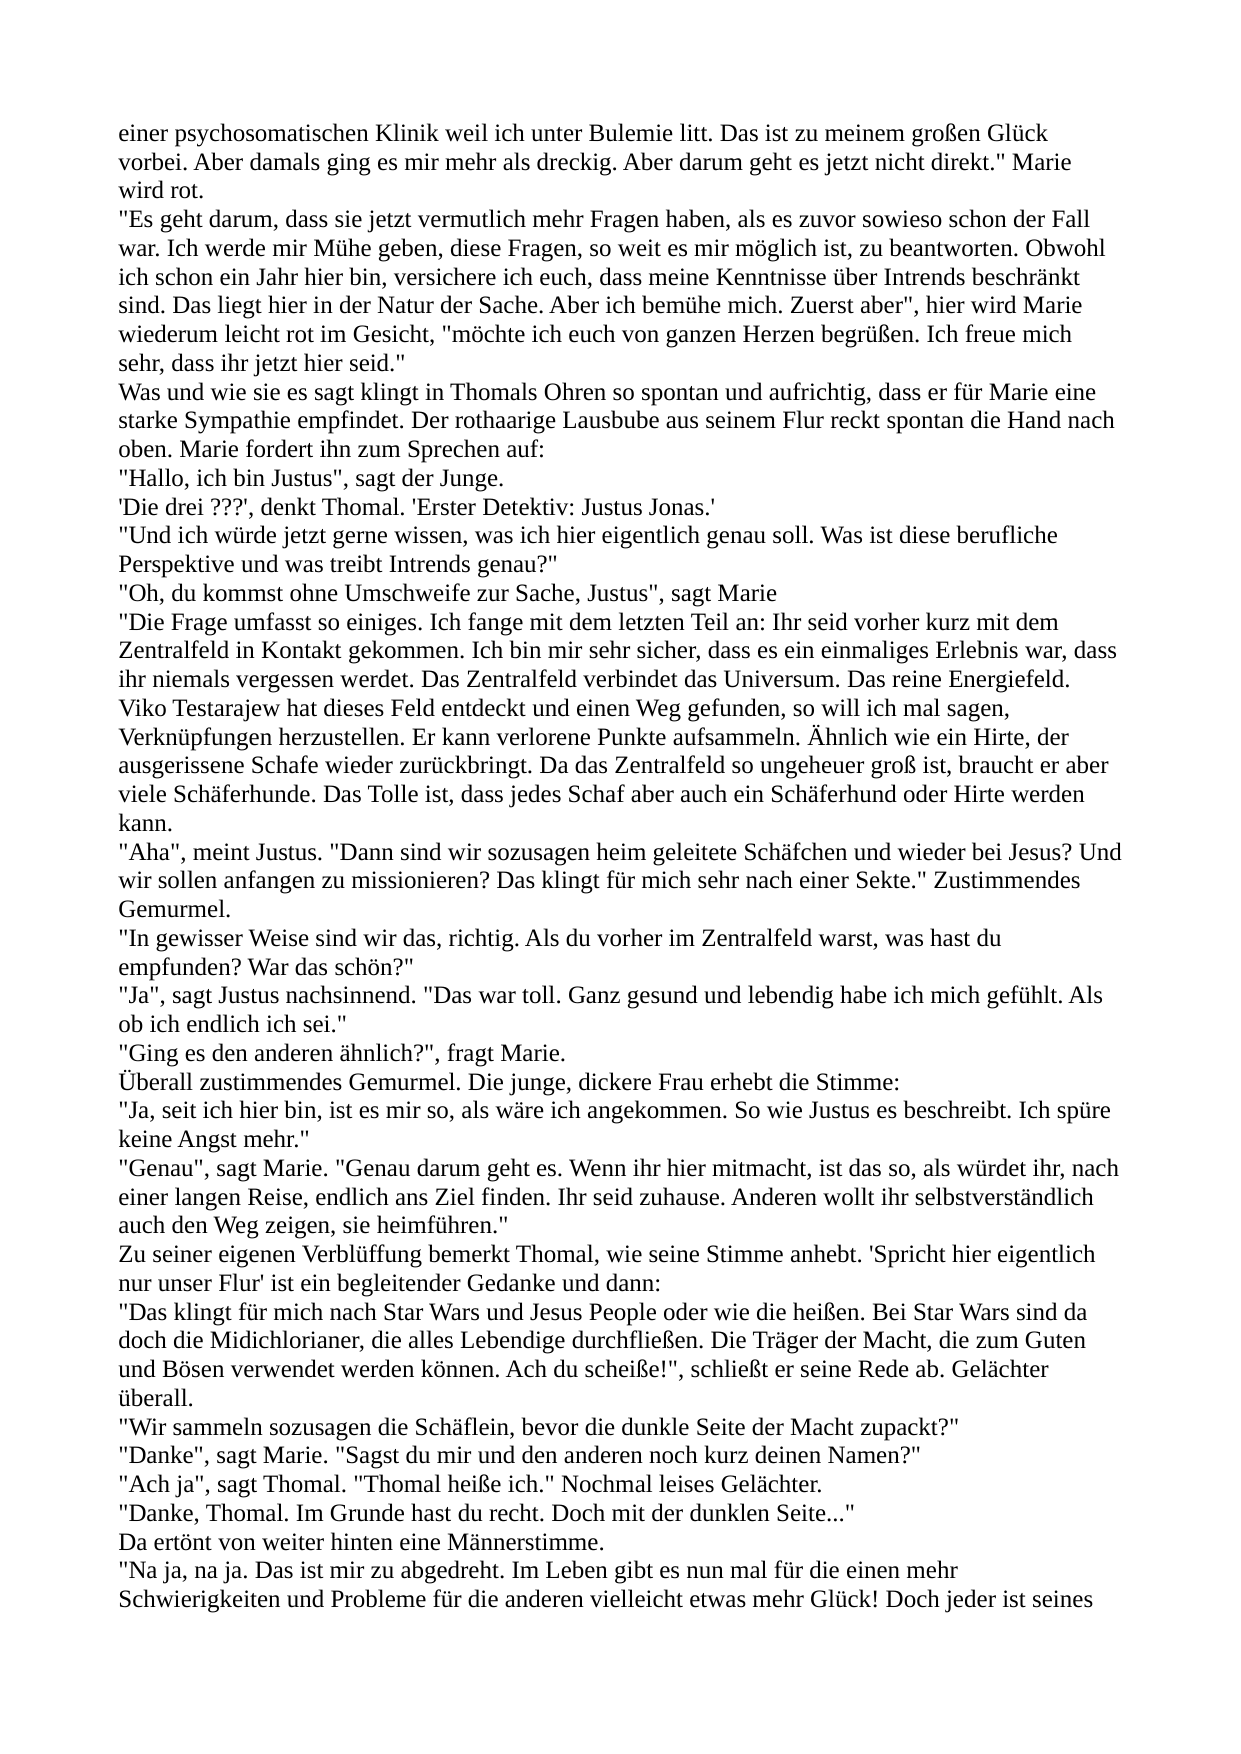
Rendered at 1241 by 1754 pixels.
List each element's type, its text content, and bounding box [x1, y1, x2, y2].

text "Aha", meint Justus. "Dann sind wir sozusagen heim geleitete Schäfchen und wieder bei Jesus? Und wir sollen anfangen zu missionieren? Das klingt für mich sehr nach einer Sekte." Zustimmendes Gemurmel. [118, 837, 1122, 923]
text "Oh, du kommst ohne Umschweife zur Sache, Justus", sagt Marie [118, 578, 1122, 607]
text Überall zustimmendes Gemurmel. Die junge, dickere Frau erhebt die Stimme: [118, 1067, 1122, 1096]
text "Das klingt für mich nach Star Wars und Jesus People oder wie die heißen. Bei Star Wars sind da doch die Midichlorianer, die alles Lebendige durchfließen. Die Träger der Macht, die zum Guten und Bösen verwendet werden können. Ach du scheiße!", schließt er seine Rede ab. Gelächter überall. [118, 1297, 1122, 1412]
text "Ja", sagt Justus nachsinnend. "Das war toll. Ganz gesund und lebendig habe ich mich gefühlt. Als ob ich endlich ich sei." [118, 981, 1122, 1038]
text "Ja, seit ich hier bin, ist es mir so, als wäre ich angekommen. So wie Justus es beschreibt. Ich spüre keine Angst mehr." [118, 1096, 1122, 1153]
text "Es geht darum, dass sie jetzt vermutlich mehr Fragen haben, als es zuvor sowieso schon der Fall war. Ich werde mir Mühe geben, diese Fragen, so weit es mir möglich ist, zu beantworten. Obwohl ich schon ein Jahr hier bin, versichere ich euch, dass meine Kenntnisse über Intrends beschränkt sind. Das liegt hier in der Natur der Sache. Aber ich bemühe mich. Zuerst aber", hier wird Marie wiederum leicht rot im Gesicht, "möchte ich euch von ganzen Herzen begrüßen. Ich freue mich sehr, dass ihr jetzt hier seid." [118, 204, 1122, 377]
text "Wir sammeln sozusagen die Schäflein, bevor die dunkle Seite der Macht zupackt?" [118, 1412, 1122, 1441]
text "Genau", sagt Marie. "Genau darum geht es. Wenn ihr hier mitmacht, ist das so, als würdet ihr, nach einer langen Reise, endlich ans Ziel finden. Ihr seid zuhause. Anderen wollt ihr selbstverständlich auch den Weg zeigen, sie heimführen." [118, 1153, 1122, 1239]
text "Danke, Thomal. Im Grunde hast du recht. Doch mit der dunklen Seite..." [118, 1498, 1122, 1527]
text "Die Frage umfasst so einiges. Ich fange mit dem letzten Teil an: Ihr seid vorher kurz mit dem Zentralfeld in Kontakt gekommen. Ich bin mir sehr sicher, dass es ein einmaliges Erlebnis war, dass ihr niemals vergessen werdet. Das Zentralfeld verbindet das Universum. Das reine Energiefeld. Viko Testarajew hat dieses Feld entdeckt und einen Weg gefunden, so will ich mal sagen, Verknüpfungen herzustellen. Er kann verlorene Punkte aufsammeln. Ähnlich wie ein Hirte, der ausgerissene Schafe wieder zurückbringt. Da das Zentralfeld so ungeheuer groß ist, braucht er aber viele Schäferhunde. Das Tolle ist, dass jedes Schaf aber auch ein Schäferhund oder Hirte werden kann. [118, 607, 1122, 837]
text "Na ja, na ja. Das ist mir zu abgedreht. Im Leben gibt es nun mal für die einen mehr Schwierigkeiten und Probleme für die anderen vielleicht etwas mehr Glück! Doch jeder ist seines [118, 1556, 1122, 1613]
text "In gewisser Weise sind wir das, richtig. Als du vorher im Zentralfeld warst, was hast du empfunden? War das schön?" [118, 923, 1122, 981]
text Was und wie sie es sagt klingt in Thomals Ohren so spontan und aufrichtig, dass er für Marie eine starke Sympathie empfindet. Der rothaarige Lausbube aus seinem Flur reckt spontan die Hand nach oben. Marie fordert ihn zum Sprechen auf: [118, 377, 1122, 463]
text "Ach ja", sagt Thomal. "Thomal heiße ich." Nochmal leises Gelächter. [118, 1469, 1122, 1498]
text Zu seiner eigenen Verblüffung bemerkt Thomal, wie seine Stimme anhebt. 'Spricht hier eigentlich nur unser Flur' ist ein begleitender Gedanke und dann: [118, 1239, 1122, 1297]
text Da ertönt von weiter hinten eine Männerstimme. [118, 1527, 1122, 1556]
text "Und ich würde jetzt gerne wissen, was ich hier eigentlich genau soll. Was ist diese berufliche Perspektive und was treibt Intrends genau?" [118, 521, 1122, 578]
text 'Die drei ???', denkt Thomal. 'Erster Detektiv: Justus Jonas.' [118, 492, 1122, 521]
text einer psychosomatischen Klinik weil ich unter Bulemie litt. Das ist zu meinem großen Glück vorbei. Aber damals ging es mir mehr als dreckig. Aber darum geht es jetzt nicht direkt." Marie wird rot. [118, 118, 1122, 204]
text "Ging es den anderen ähnlich?", fragt Marie. [118, 1038, 1122, 1067]
text "Danke", sagt Marie. "Sagst du mir und den anderen noch kurz deinen Namen?" [118, 1441, 1122, 1469]
text "Hallo, ich bin Justus", sagt der Junge. [118, 463, 1122, 492]
